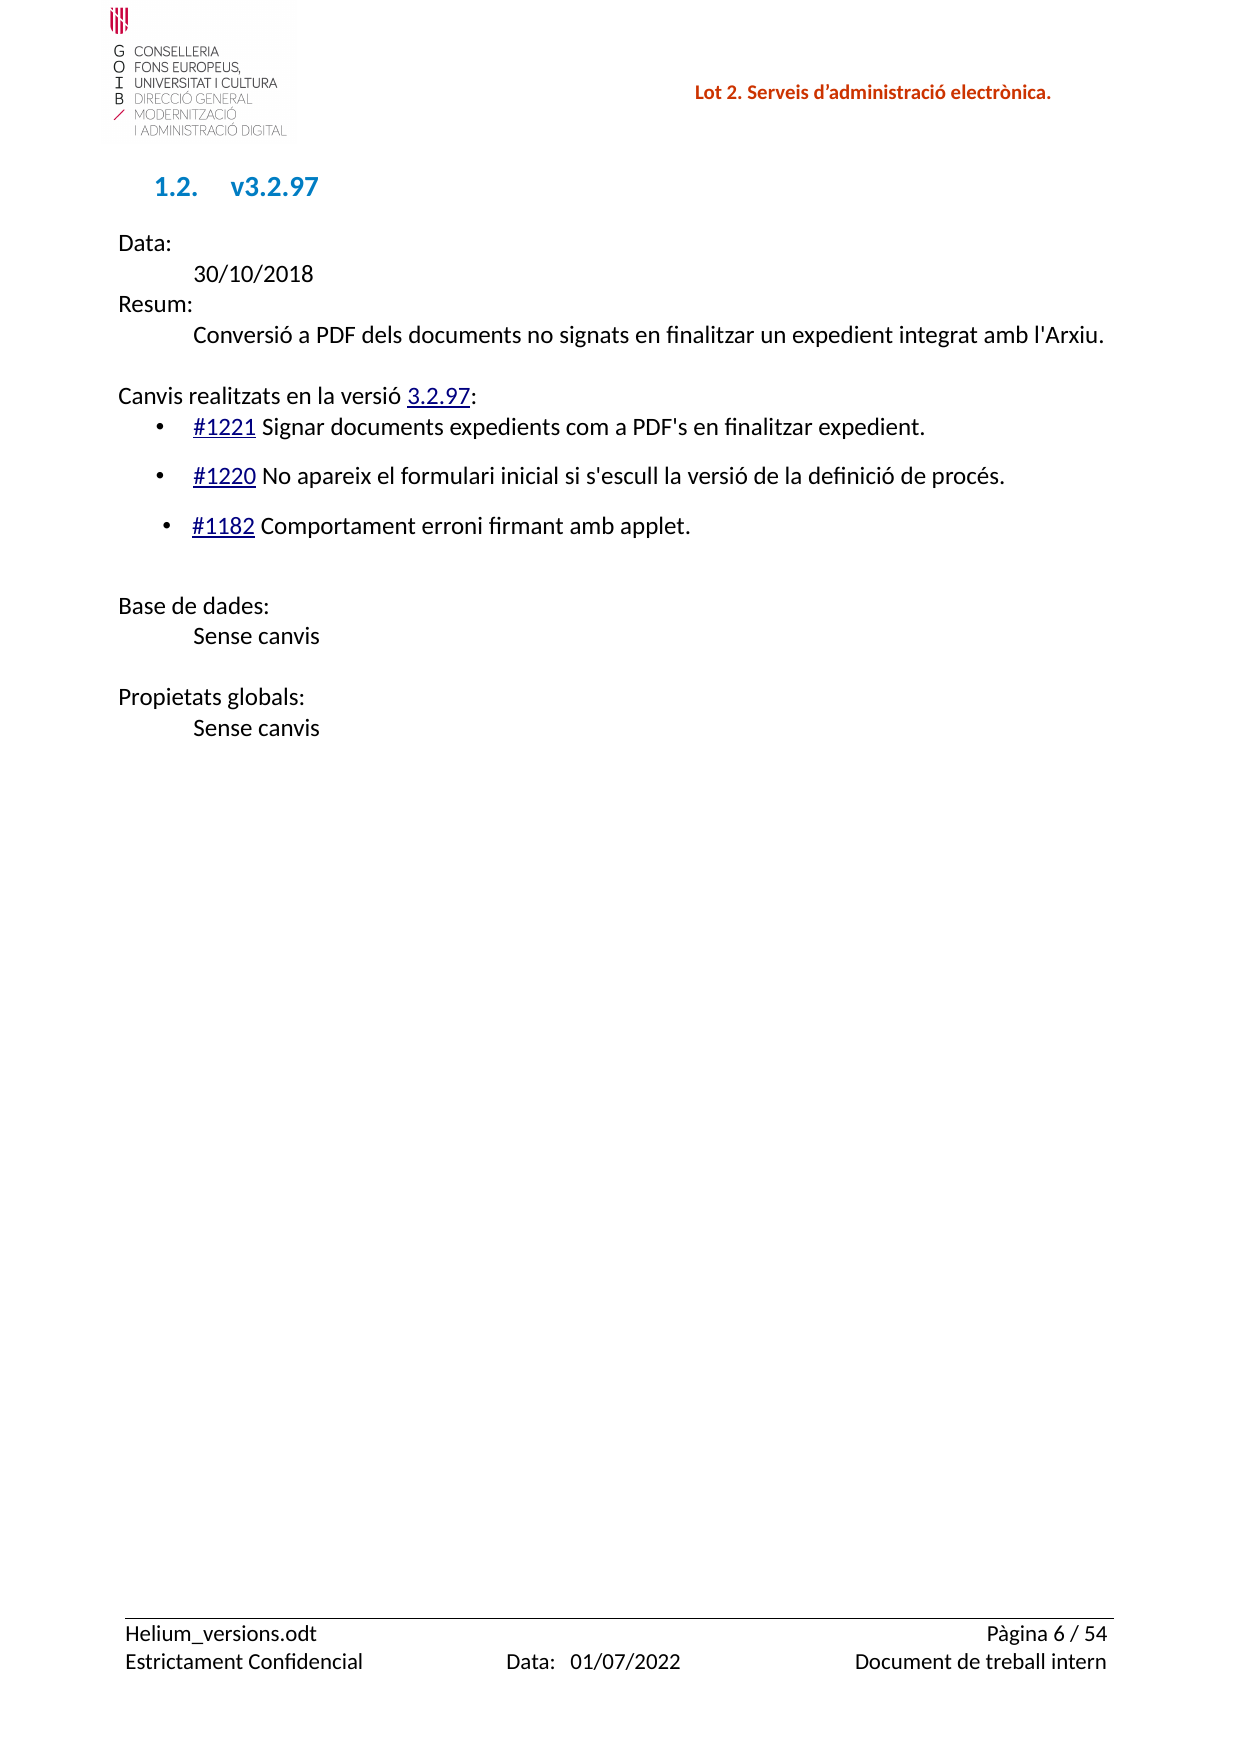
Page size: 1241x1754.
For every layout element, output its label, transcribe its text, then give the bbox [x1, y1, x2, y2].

text Resum: [118, 289, 1122, 319]
list #1221 Signar documents expedients com a PDF's en finalitzar expedient. [156, 411, 1122, 441]
text Data: [118, 228, 1122, 258]
subtitle v3.2.97 [153, 168, 1122, 204]
text 30/10/2018 [118, 258, 1122, 289]
text Base de dades: [118, 590, 1122, 621]
list #1220 No apareix el formulari inicial si s'escull la versió de la definició de procés. [156, 460, 1122, 491]
text Canvis realitzats en la versió 3.2.97: [118, 380, 1122, 411]
text Sense canvis [118, 712, 1122, 743]
text Sense canvis [118, 621, 1122, 651]
list #1182 Comportament erroni firmant amb applet. [162, 510, 1122, 540]
picture [100, 0, 297, 144]
text Conversió a PDF dels documents no signats en finalitzar un expedient integrat amb l'Arxiu. [118, 319, 1122, 350]
text Propietats globals: [118, 682, 1122, 712]
